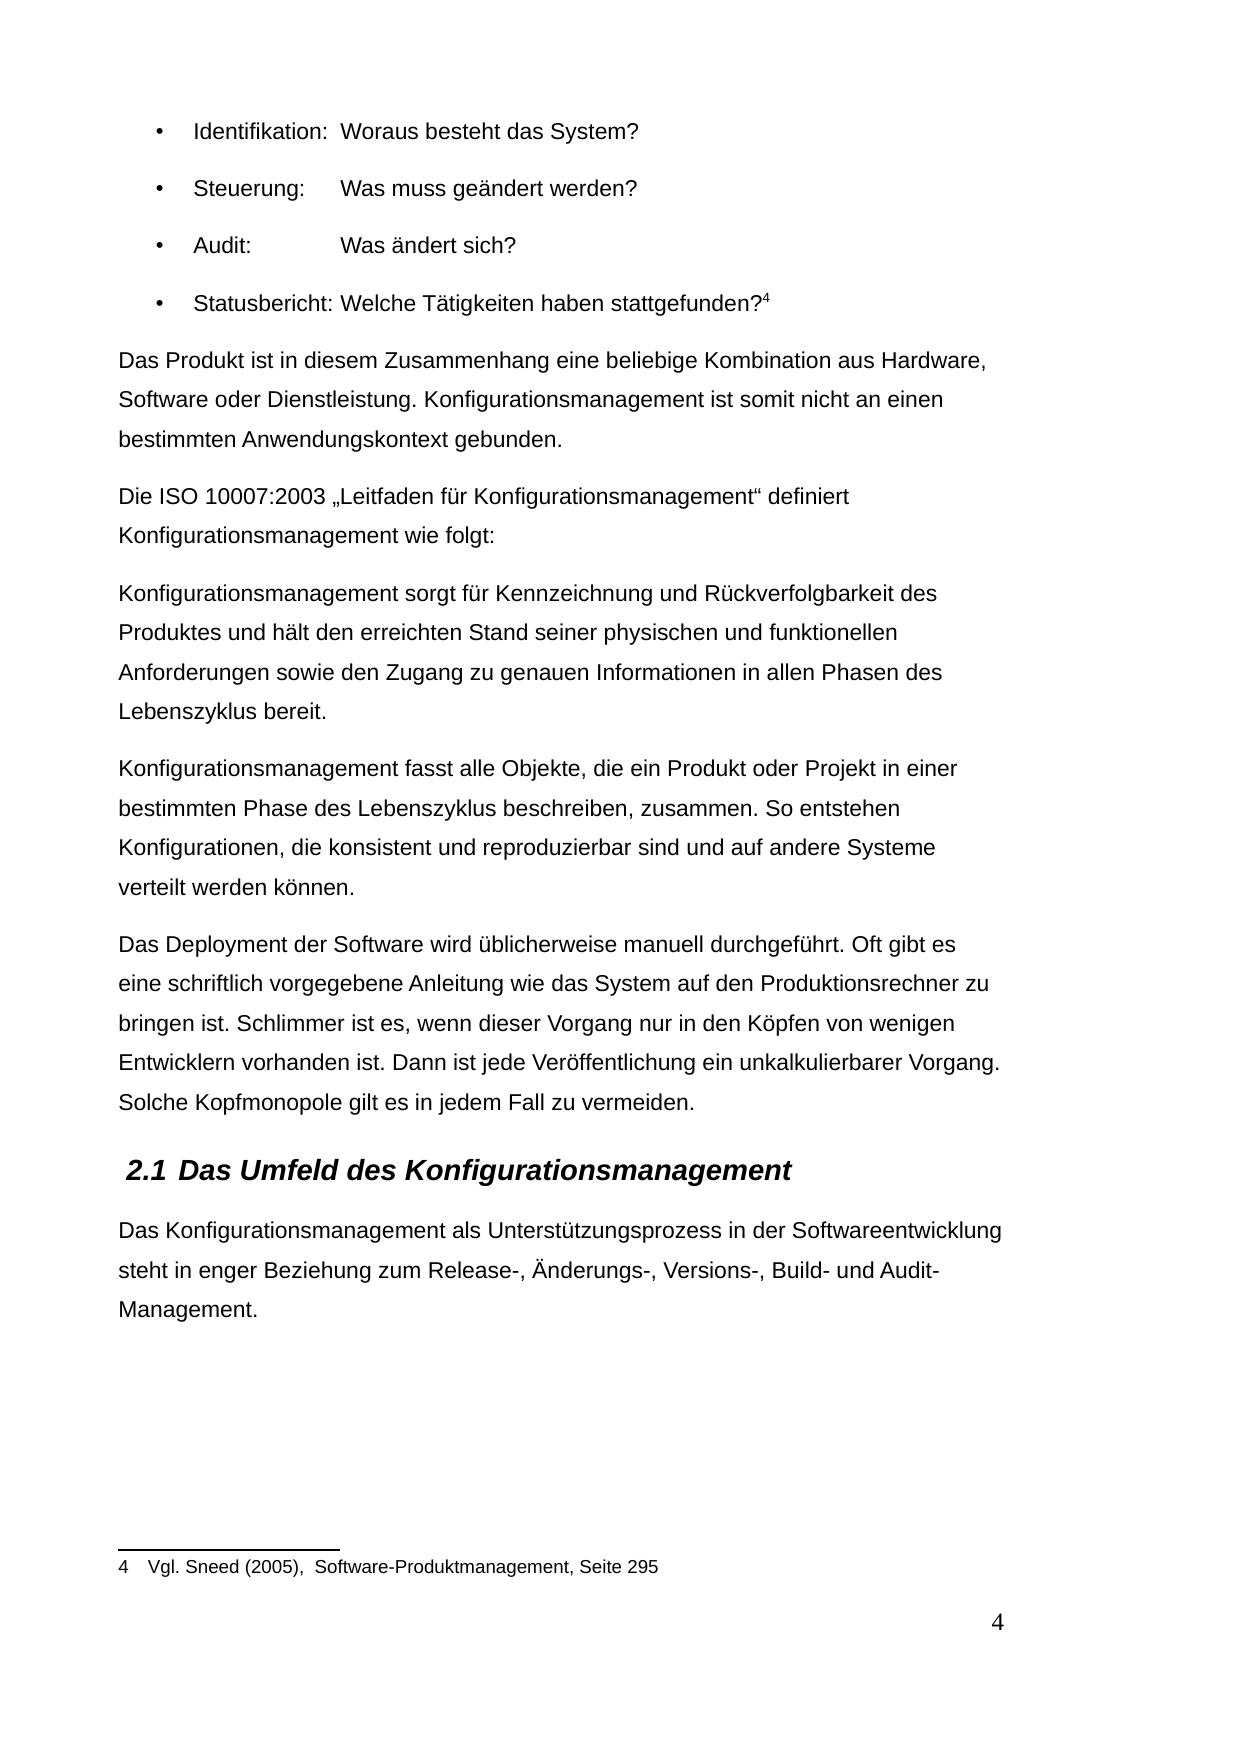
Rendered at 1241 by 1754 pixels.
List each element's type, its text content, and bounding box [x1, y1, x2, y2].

list Vgl. Sneed (2005), Software-Produktmanagement, Seite 295 [118, 1556, 1004, 1578]
text Konfigurationsmanagement fasst alle Objekte, die ein Produkt oder Projekt in einer bestimmten Phase des Lebenszyklus beschreiben, zusammen. So entstehen Konfigurationen, die konsistent und reproduzierbar sind und auf andere Systeme verteilt werden können. [118, 755, 1004, 900]
list Audit: Was ändert sich? [156, 232, 1004, 259]
text Konfigurationsmanagement sorgt für Kennzeichnung und Rückverfolgbarkeit des Produktes und hält den erreichten Stand seiner physischen und funktionellen Anforderungen sowie den Zugang zu genauen Informationen in allen Phasen des Lebenszyklus bereit. [118, 580, 1004, 724]
list Statusbericht: Welche Tätigkeiten haben stattgefunden? [156, 290, 1004, 316]
text Die ISO 10007:2003 „Leitfaden für Konfigurationsmanagement“ definiert Konfigurationsmanagement wie folgt: [118, 483, 1004, 549]
text Das Produkt ist in diesem Zusammenhang eine beliebige Kombination aus Hardware, Software oder Dienstleistung. Konfigurationsmanagement ist somit nicht an einen bestimmten Anwendungskontext gebunden. [118, 347, 1004, 452]
list Steuerung: Was muss geändert werden? [156, 175, 1004, 202]
subtitle Das Umfeld des Konfigurationsmanagement [118, 1153, 1004, 1187]
text Das Konfigurationsmanagement als Unterstützungsprozess in der Softwareentwicklung steht in enger Beziehung zum Release-, Änderungs-, Versions-, Build- und Audit-Management. [118, 1217, 1004, 1322]
text Das Deployment der Software wird üblicherweise manuell durchgeführt. Oft gibt es eine schriftlich vorgegebene Anleitung wie das System auf den Produktionsrechner zu bringen ist. Schlimmer ist es, wenn dieser Vorgang nur in den Köpfen von wenigen Entwicklern vorhanden ist. Dann ist jede Veröffentlichung ein unkalkulierbarer Vorgang. Solche Kopfmonopole gilt es in jedem Fall zu vermeiden. [118, 931, 1004, 1115]
list Identifikation: Woraus besteht das System? [156, 118, 1004, 144]
